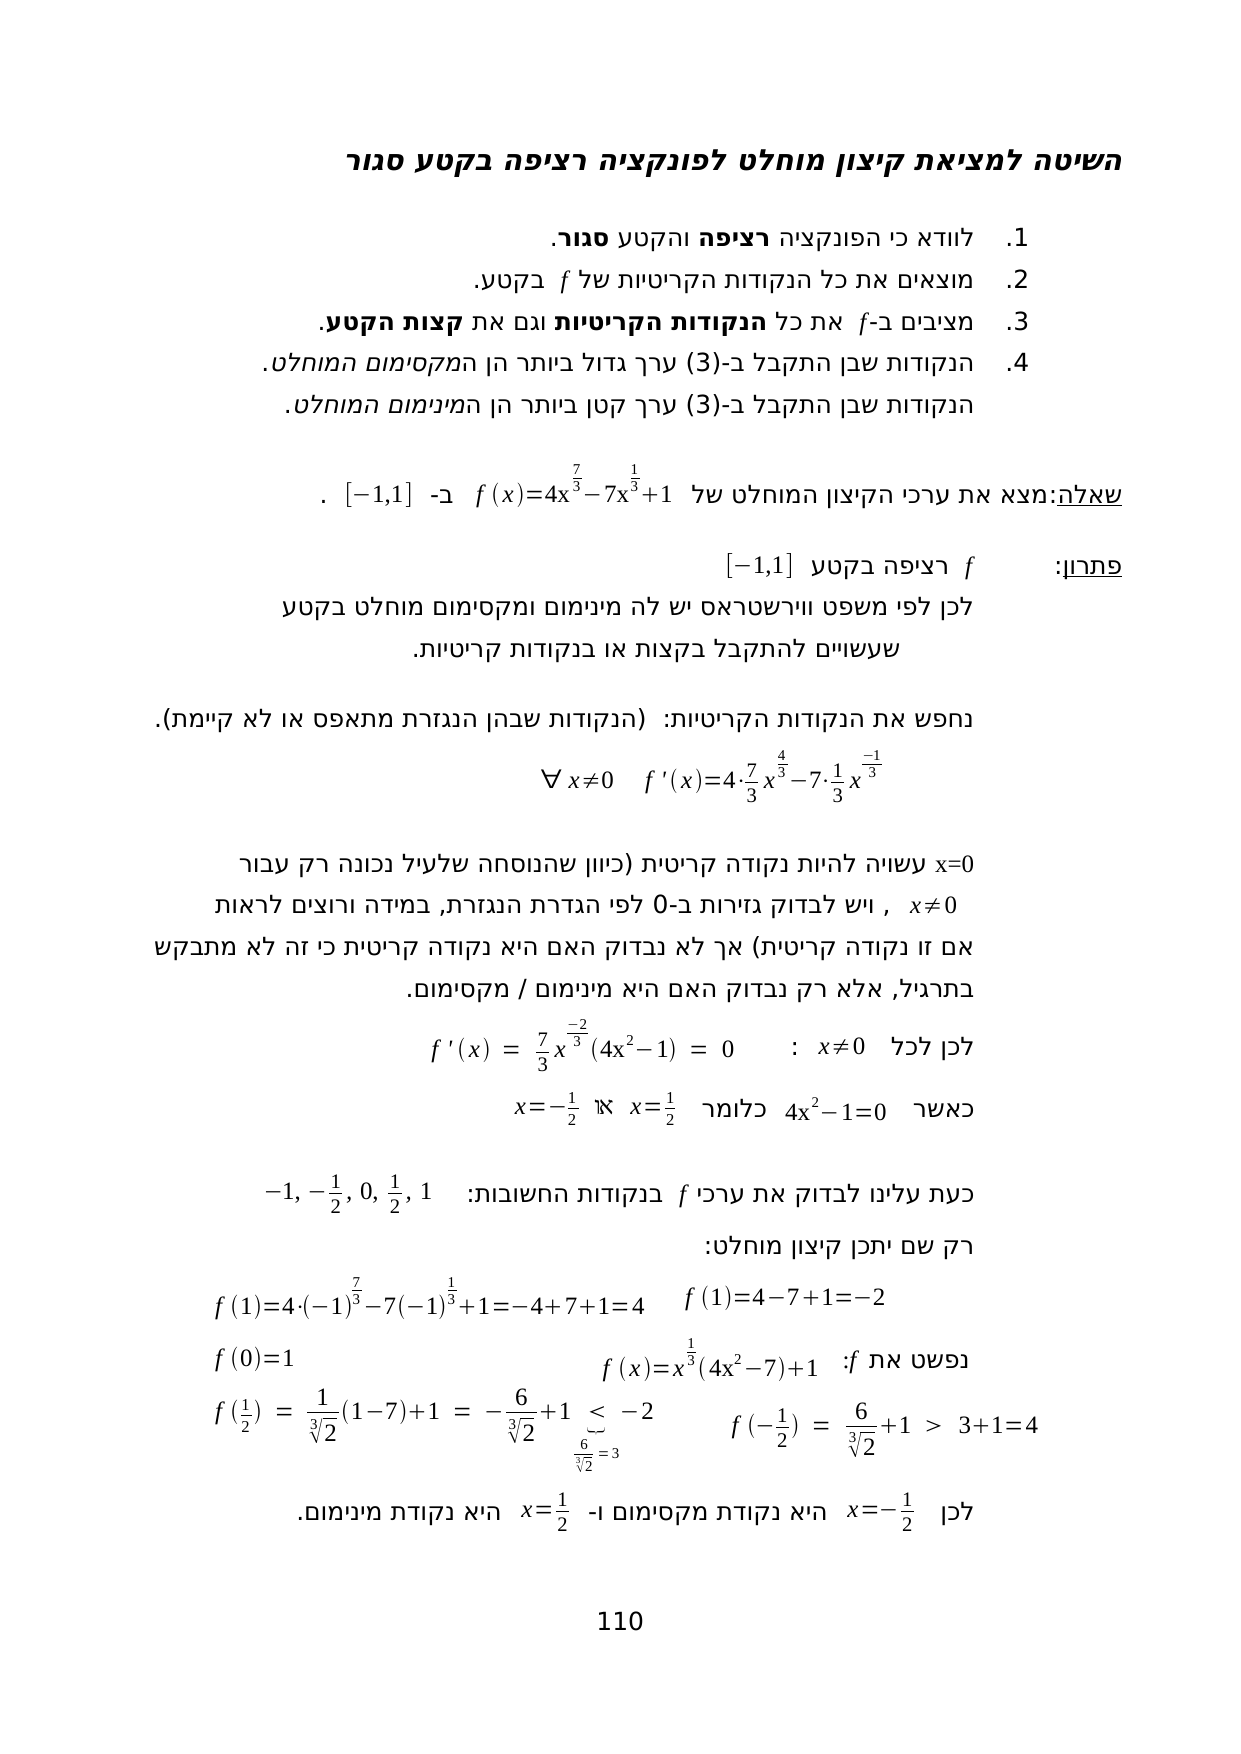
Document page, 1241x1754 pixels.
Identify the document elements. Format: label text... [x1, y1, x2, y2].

text פתרון: f רציפה בקטע [118, 551, 1122, 580]
text x=0 עשויה להיות נקודה קריטית (כיוון שהנוסחה שלעיל נכונה רק עבור [118, 849, 974, 878]
subtitle השיטה למציאת קיצון מוחלט לפונקציה רציפה בקטע סגור [118, 143, 1122, 211]
text כאשר כלומר [118, 1089, 974, 1157]
list מציבים ב-f את כל הנקודות הקריטיות וגם את קצות הקטע. [118, 307, 1029, 336]
text בתרגיל, אלא רק נבדוק האם היא מינימום / מקסימום. [118, 974, 974, 1003]
text , ויש לבדוק גזירות ב-0 לפי הגדרת הנגזרת, במידה ורוצים לראות [118, 891, 974, 920]
list לוודא כי הפונקציה רציפה והקטע סגור. [118, 223, 1029, 252]
text לכן לפי משפט ווירשטראס יש לה מינימום ומקסימום מוחלט בקטע [118, 593, 974, 622]
list הנקודות שבן התקבל ב-(3) ערך קטן ביותר הן המינימום המוחלט. [118, 390, 1029, 448]
text לכן לכל : [118, 1016, 974, 1077]
list מוצאים את כל הנקודות הקריטיות של f בקטע. [118, 265, 1029, 294]
text לכן היא נקודת מקסימום ו-היא נקודת מינימום. [118, 1487, 974, 1536]
text אם זו נקודה קריטית) אך לא נבדוק האם היא נקודה קריטית כי זה לא מתבקש [118, 932, 974, 961]
text כעת עלינו לבדוק את ערכי f בנקודות החשובות: [118, 1170, 974, 1219]
text :f נפשט את [118, 1334, 1122, 1475]
text שעשויים להתקבל בקצות או בנקודות קריטיות. [118, 634, 974, 692]
text שאלה: מצא את ערכי הקיצון המוחלט שלב-. [118, 460, 1122, 538]
list הנקודות שבן התקבל ב-(3) ערך גדול ביותר הן המקסימום המוחלט. [118, 348, 1029, 377]
text נחפש את הנקודות הקריטיות: (הנקודות שבהן הנגזרת מתאפס או לא קיימת). [118, 705, 974, 734]
text רק שם יתכן קיצון מוחלט: [118, 1231, 974, 1260]
